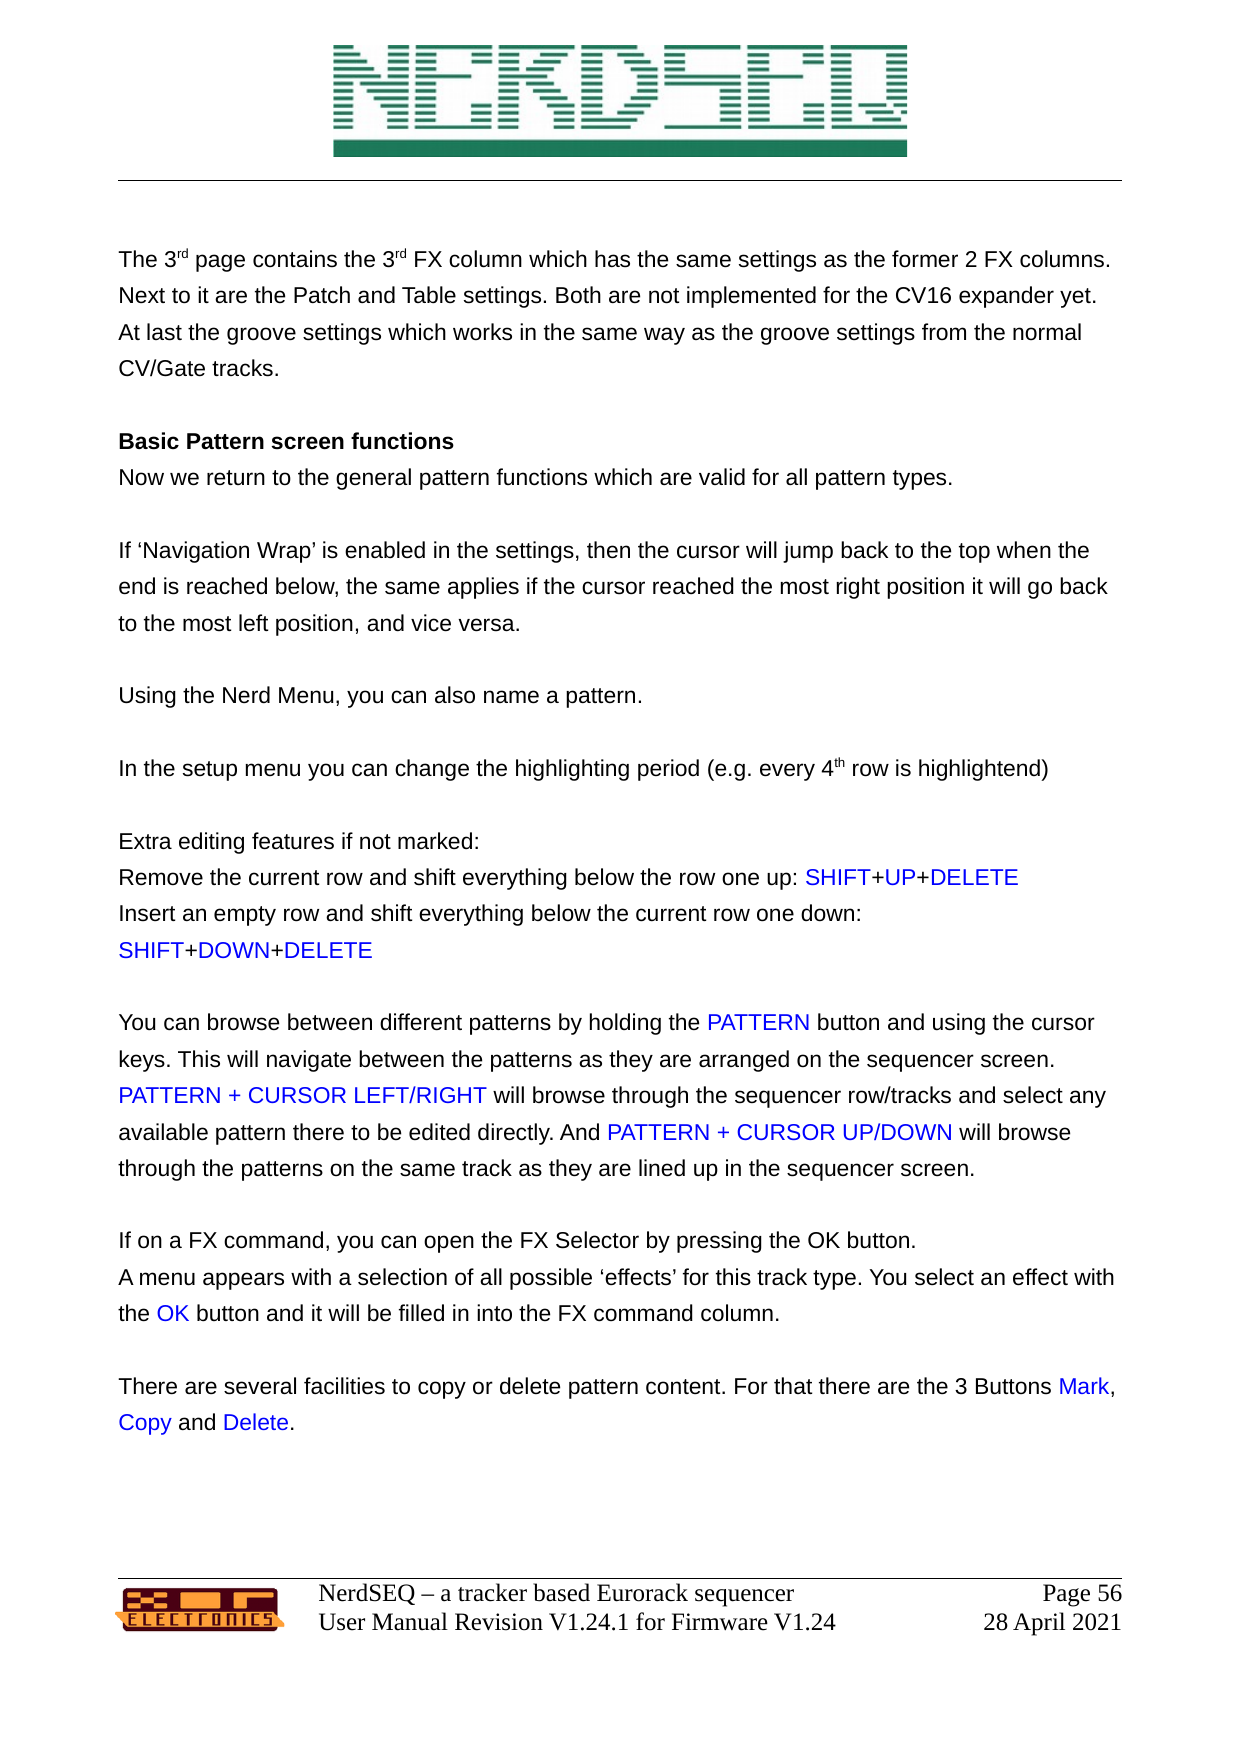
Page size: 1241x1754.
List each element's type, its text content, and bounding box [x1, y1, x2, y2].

picture [115, 1584, 285, 1634]
text At last the groove settings which works in the same way as the groove settings from the normal CV/Gate tracks. [118, 319, 1122, 381]
text Basic Pattern screen functions [118, 428, 1122, 454]
text If ‘Navigation Wrap’ is enabled in the settings, then the cursor will jump back to the top when the end is reached below, the same applies if the cursor reached the most right position it will go back to the most left position, and vice versa. [118, 537, 1122, 636]
text Next to it are the Patch and Table settings. Both are not implemented for the CV16 expander yet. [118, 282, 1122, 309]
text The 3rd page contains the 3rd FX column which has the same settings as the former 2 FX columns. [118, 246, 1122, 272]
text Now we return to the general pattern functions which are valid for all pattern types. [118, 464, 1122, 490]
text If on a FX command, you can open the FX Selector by pressing the OK button. [118, 1227, 1122, 1254]
picture [333, 45, 908, 157]
text Extra editing features if not marked: [118, 828, 1122, 854]
text Using the Nerd Menu, you can also name a pattern. [118, 682, 1122, 708]
text Remove the current row and shift everything below the row one up: SHIFT+UP+DELETE [118, 864, 1122, 890]
text In the setup menu you can change the highlighting period (e.g. every 4th row is highlightend) [118, 755, 1122, 781]
text PATTERN + CURSOR LEFT/RIGHT will browse through the sequencer row/tracks and select any available pattern there to be edited directly. And PATTERN + CURSOR UP/DOWN will browse through the patterns on the same track as they are lined up in the sequencer screen. [118, 1082, 1122, 1181]
text There are several facilities to copy or delete pattern content. For that there are the 3 Buttons Mark, Copy and Delete. [118, 1373, 1122, 1436]
text Insert an empty row and shift everything below the current row one down: SHIFT+DOWN+DELETE [118, 900, 1122, 963]
text A menu appears with a selection of all possible ‘effects’ for this track type. You select an effect with the OK button and it will be filled in into the FX command column. [118, 1264, 1122, 1327]
text You can browse between different patterns by holding the PATTERN button and using the cursor keys. This will navigate between the patterns as they are arranged on the sequencer screen. [118, 1009, 1122, 1072]
